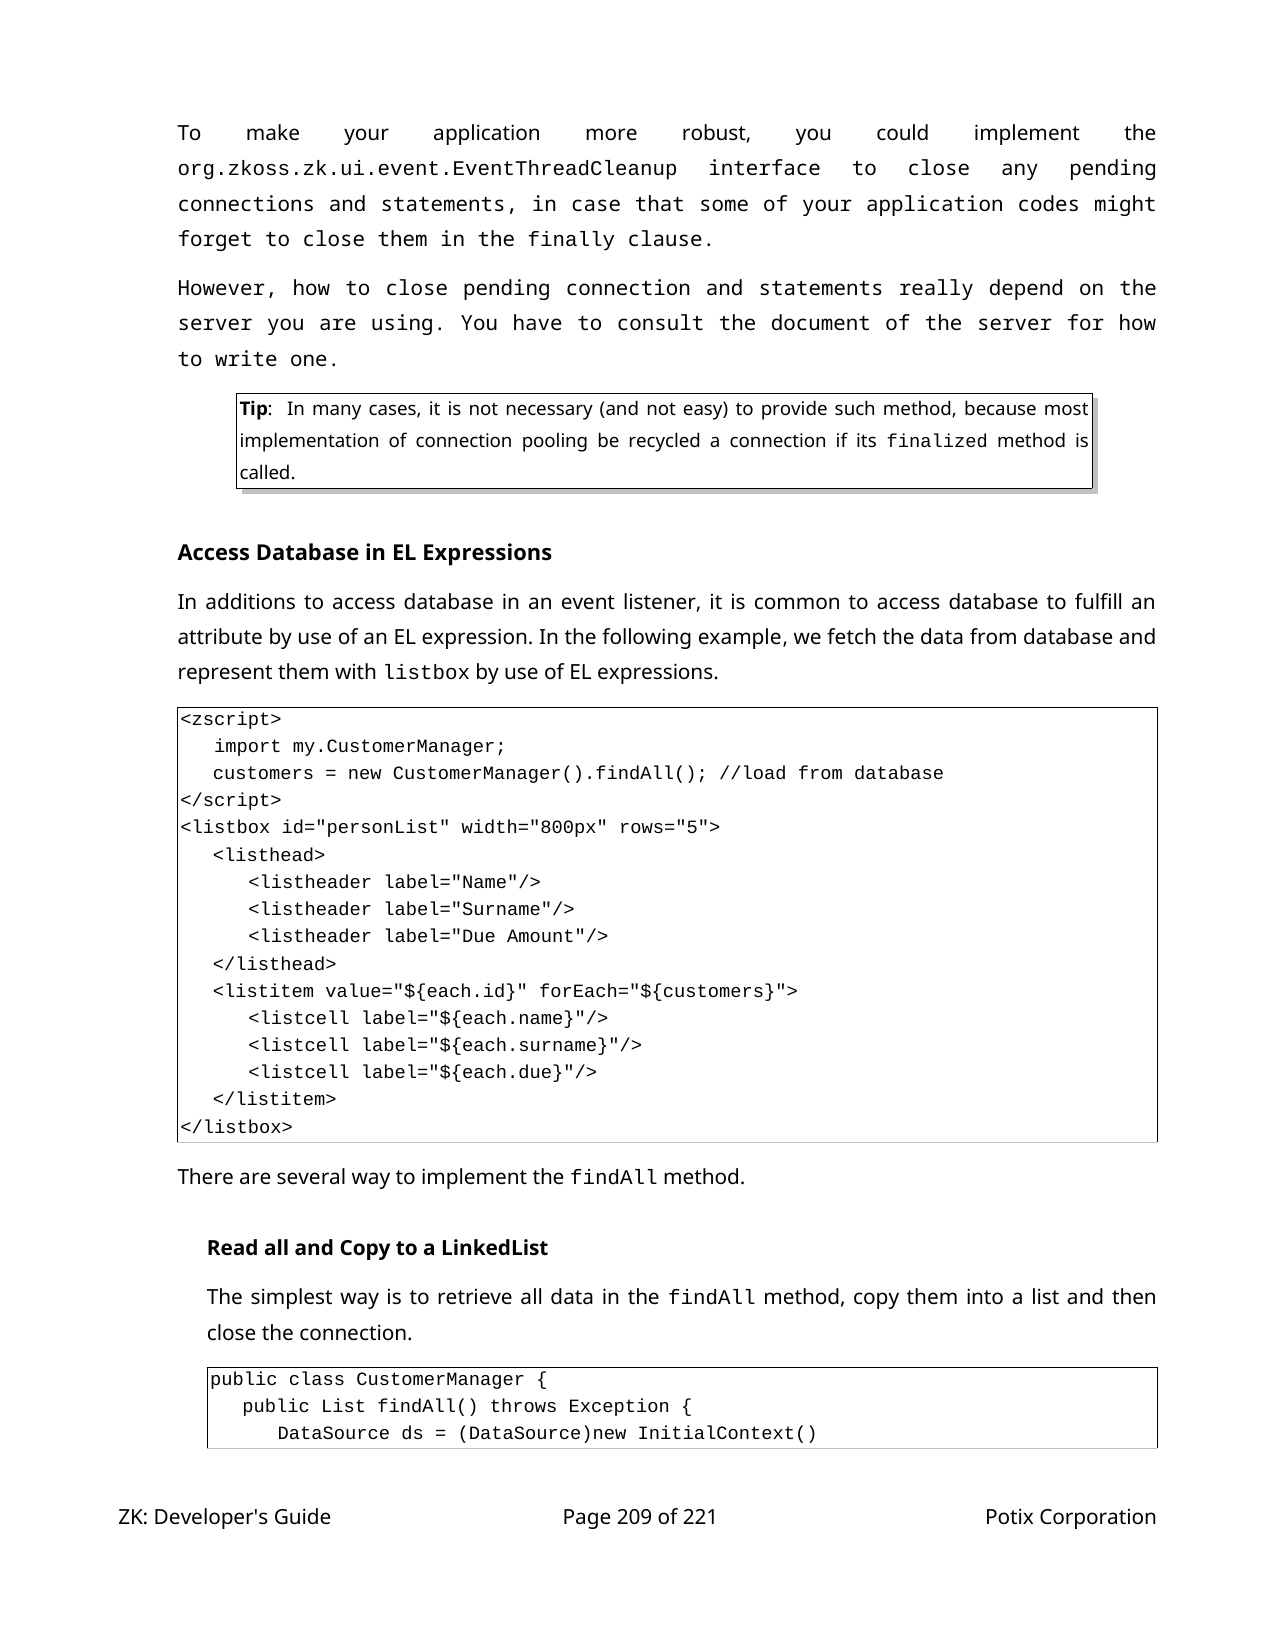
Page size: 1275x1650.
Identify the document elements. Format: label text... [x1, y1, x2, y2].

text However, how to close pending connection and statements really depend on the server you are using. You have to consult the document of the server for how to write one. [177, 273, 1157, 372]
subtitle Access Database in EL Expressions [177, 536, 1157, 566]
text <listheader label="Name"/> [178, 870, 1157, 894]
text To make your application more robust, you could implement the org.zkoss.zk.ui.event.EventThreadCleanup interface to close any pending connections and statements, in case that some of your application codes might forget to close them in the finally clause. [177, 118, 1157, 253]
text <listhead> [178, 843, 1157, 867]
text import my.CustomerManager; [178, 734, 1157, 758]
text <zscript> [178, 708, 1157, 731]
text customers = new CustomerManager().findAll(); //load from database [178, 761, 1157, 785]
text <listheader label="Surname"/> [178, 897, 1157, 921]
subtitle Read all and Copy to a LinkedList [207, 1233, 1157, 1262]
text <listcell label="${each.name}"/> [178, 1006, 1157, 1030]
text <listitem value="${each.id}" forEach="${customers}"> [178, 978, 1157, 1003]
text <listcell label="${each.surname}"/> [178, 1033, 1157, 1057]
text <listbox id="personList" width="800px" rows="5"> [178, 815, 1157, 840]
text DataSource ds = (DataSource)new InitialContext() [208, 1421, 1157, 1448]
text </script> [178, 788, 1157, 812]
text There are several way to implement the findAll method. [177, 1162, 1157, 1191]
text The simplest way is to retrieve all data in the findAll method, copy them into a list and then close the connection. [207, 1282, 1157, 1346]
text Tip: In many cases, it is not necessary (and not easy) to provide such method, because most implementation of connection pooling be recycled a connection if its finalized method is called. [237, 394, 1092, 488]
text </listitem> [178, 1087, 1157, 1112]
text In additions to access database in an event listener, it is common to access database to fulfill an attribute by use of an EL expression. In the following example, we fetch the data from database and represent them with listbox by use of EL expressions. [177, 587, 1157, 686]
text </listbox> [178, 1114, 1157, 1142]
text public class CustomerManager { [208, 1368, 1157, 1391]
text public List findAll() throws Exception { [208, 1394, 1157, 1418]
text </listhead> [178, 951, 1157, 976]
text <listheader label="Due Amount"/> [178, 924, 1157, 948]
text <listcell label="${each.due}"/> [178, 1060, 1157, 1084]
